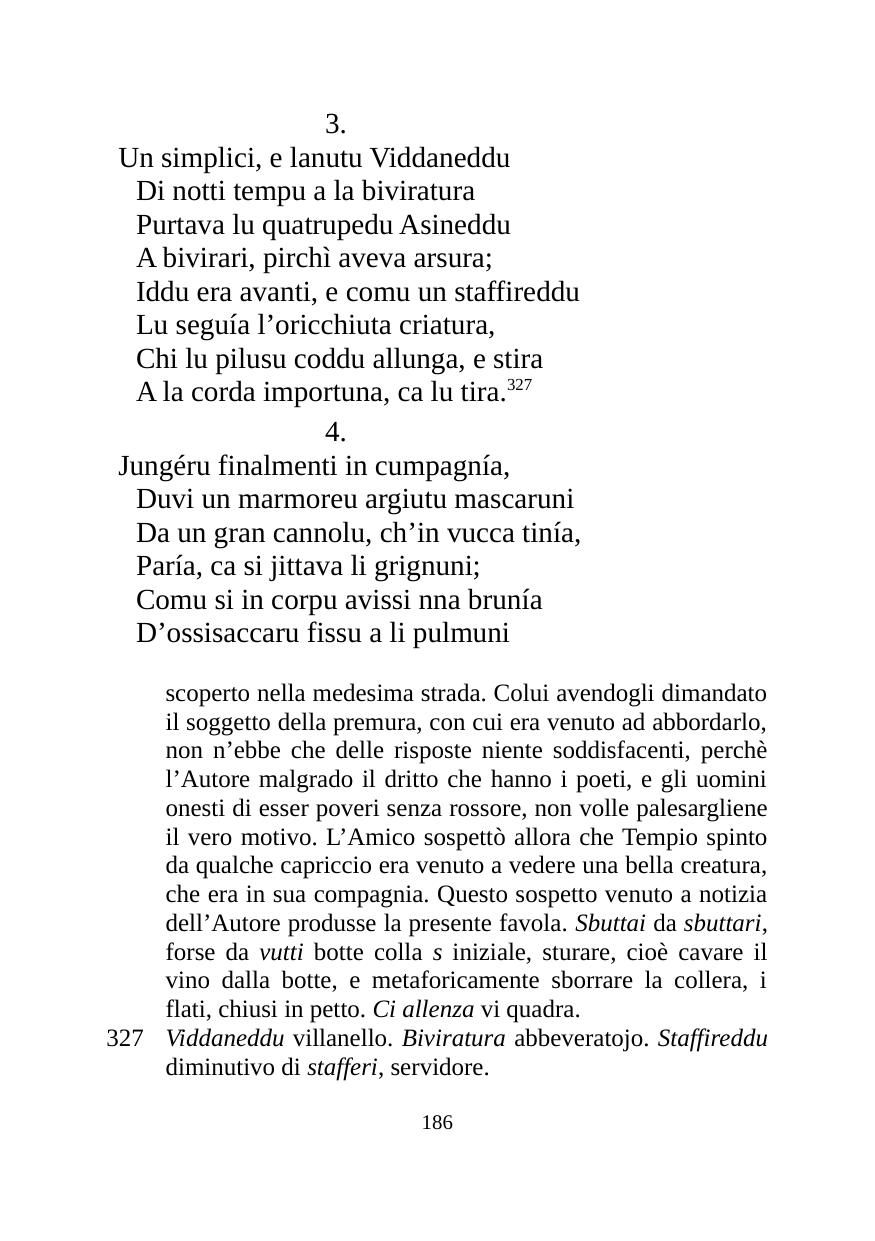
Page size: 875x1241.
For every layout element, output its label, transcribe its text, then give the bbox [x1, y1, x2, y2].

text Viddaneddu villanello. Biviratura abbeveratojo. Staffireddu diminutivo di stafferi, servidore. [106, 1023, 768, 1080]
text 4. [325, 414, 768, 448]
text scoperto nella medesima strada. Colui avendogli dimandato il soggetto della premura, con cui era venuto ad abbordarlo, non n’ebbe che delle risposte niente soddisfacenti, perchè l’Autore malgrado il dritto che hanno i poeti, e gli uomini onesti di esser poveri senza rossore, non volle palesargliene il vero motivo. L’Amico sospettò allora che Tempio spinto da qualche capriccio era venuto a vedere una bella creatura, che era in sua compagnia. Questo sospetto venuto a notizia dell’Autore produsse la presente favola. Sbuttai da sbuttari, forse da vutti botte colla s iniziale, sturare, cioè cavare il vino dalla botte, e metaforicamente sborrare la collera, i flati, chiusi in petto. Ci allenza vi quadra. [106, 678, 768, 1023]
text 3. [325, 106, 768, 140]
text Jungéru finalmenti in cumpagnía, Duvi un marmoreu argiutu mascaruni Da un gran cannolu, ch’in vucca tinía, Paría, ca si jittava li grignuni; Comu si in corpu avissi nna brunía D’ossisaccaru fissu a li pulmuni [118, 448, 768, 649]
text Un simplici, e lanutu Viddaneddu Di notti tempu a la biviratura Purtava lu quatrupedu Asineddu A bivirari, pirchì aveva arsura; Iddu era avanti, e comu un staffireddu Lu seguía l’oricchiuta criatura, Chi lu pilusu coddu allunga, e stira A la corda importuna, ca lu tira. [118, 140, 768, 408]
